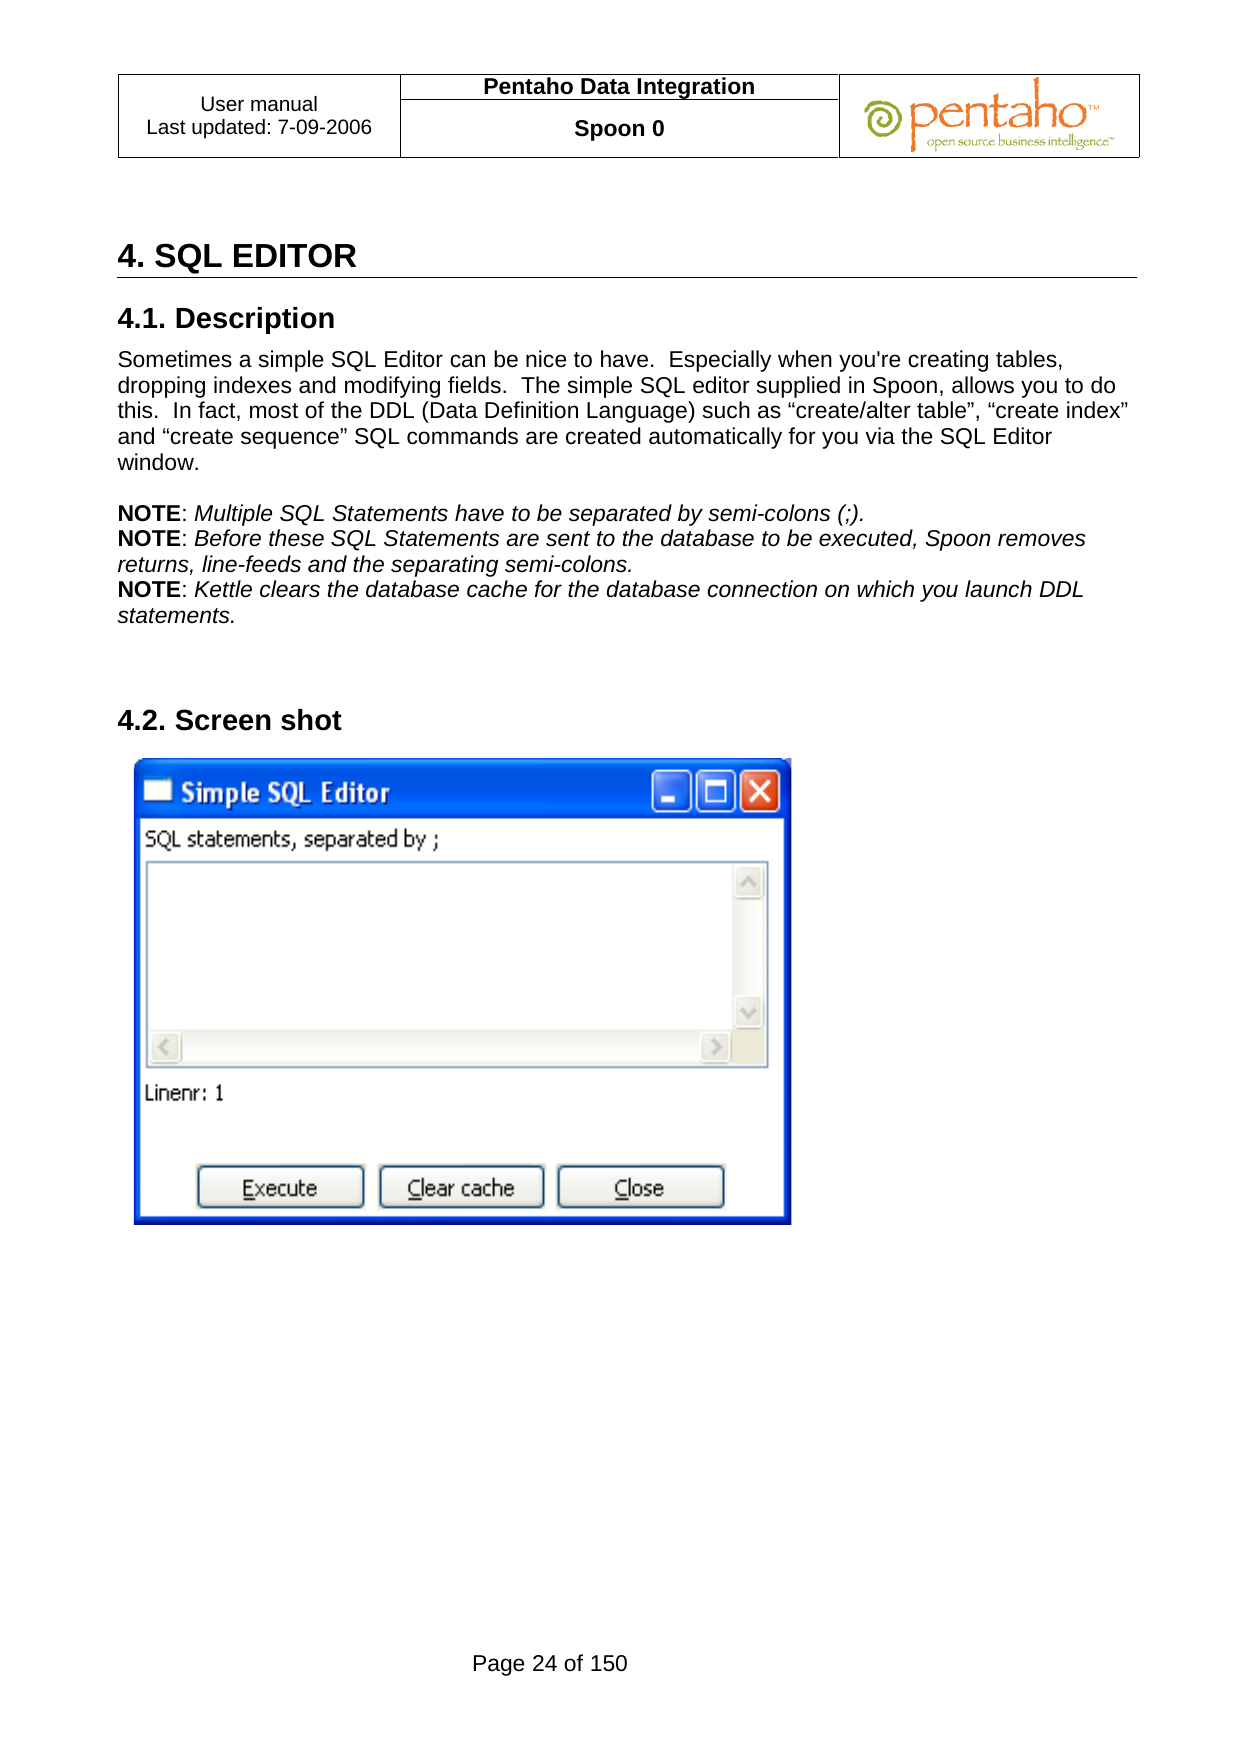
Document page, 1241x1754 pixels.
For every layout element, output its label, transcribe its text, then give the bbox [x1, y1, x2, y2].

subtitle Description [117, 302, 1137, 334]
text NOTE: Before these SQL Statements are sent to the database to be executed, Spoon removes returns, line-feeds and the separating semi-colons. [117, 526, 1137, 577]
subtitle SQL editor [117, 238, 1137, 277]
subtitle Screen shot [117, 704, 1137, 737]
text NOTE: Kettle clears the database cache for the database connection on which you launch DDL statements. [117, 577, 1137, 628]
text Sometimes a simple SQL Editor can be nice to have. Especially when you're creating tables, dropping indexes and modifying fields. The simple SQL editor supplied in Spoon, allows you to do this. In fact, most of the DDL (Data Definition Language) such as “create/alter table”, “create index” and “create sequence” SQL commands are created automatically for you via the SQL Editor window. [117, 347, 1137, 475]
picture [133, 758, 792, 1225]
text NOTE: Multiple SQL Statements have to be separated by semi-colons (;). [117, 500, 1137, 526]
